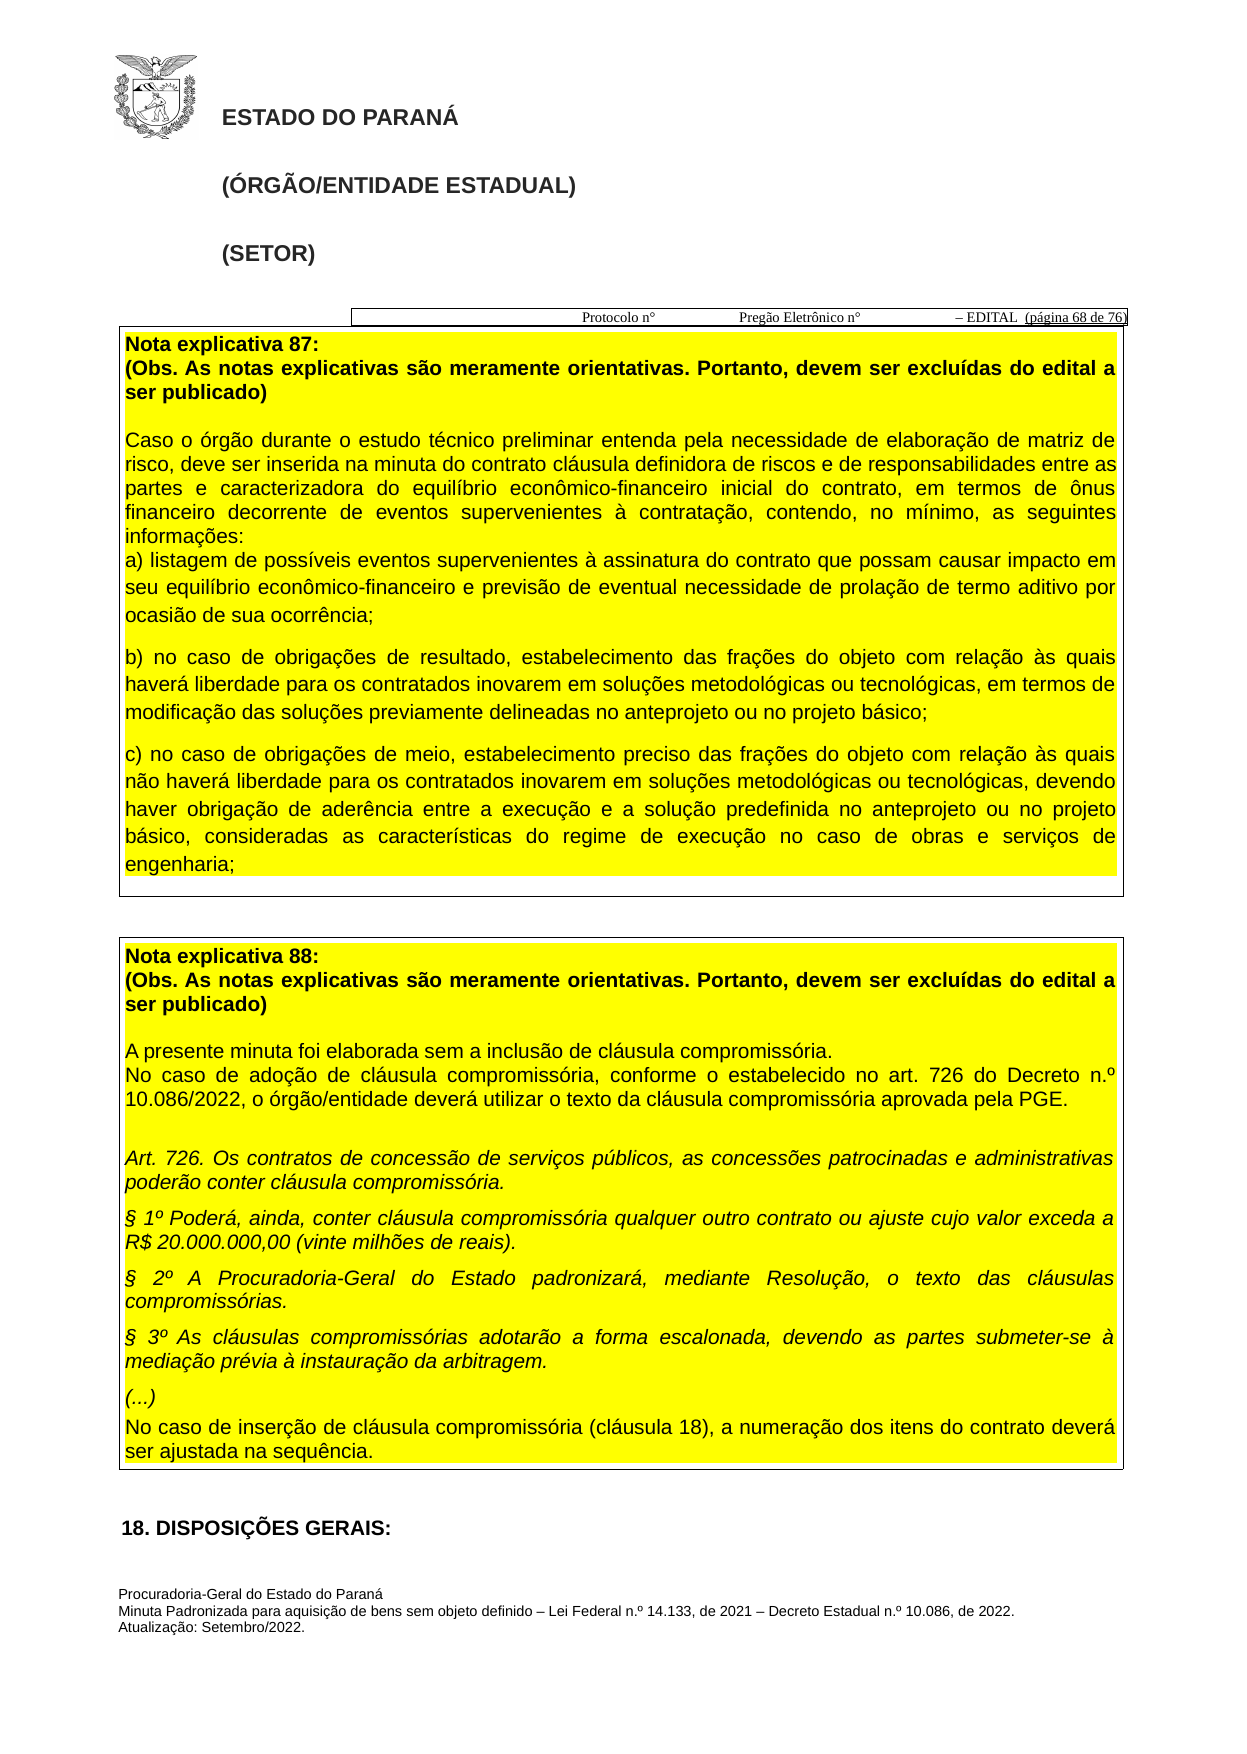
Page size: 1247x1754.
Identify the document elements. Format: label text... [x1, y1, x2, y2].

text 18. DISPOSIÇÕES GERAIS: [121, 1516, 1128, 1539]
table_header Nota explicativa 87: (Obs. As notas explicativas são meramente orientativas. Portanto, devem ser excluídas do edital a ser publicado) Caso o órgão durante o estudo técnico preliminar entenda pela necessidade de elaboração de matriz de risco, deve ser inserida na minuta do contrato cláusula definidora de riscos e de responsabilidades entre as partes e caracterizadora do equilíbrio econômico-financeiro inicial do contrato, em termos de ônus financeiro decorrente de eventos supervenientes à contratação, contendo, no mínimo, as seguintes informações: a) listagem de possíveis eventos supervenientes à assinatura do contrato que possam causar impacto em seu equilíbrio econômico-financeiro e previsão de eventual necessidade de prolação de termo aditivo por ocasião de sua ocorrência; b) no caso de obrigações de resultado, estabelecimento das frações do objeto com relação às quais haverá liberdade para os contratados inovarem em soluções metodológicas ou tecnológicas, em termos de modificação das soluções previamente delineadas no anteprojeto ou no projeto básico; c) no caso de obrigações de meio, estabelecimento preciso das frações do objeto com relação às quais não haverá liberdade para os contratados inovarem em soluções metodológicas ou tecnológicas, devendo haver obrigação de aderência entre a execução e a solução predefinida no anteprojeto ou no projeto básico, consideradas as características do regime de execução no caso de obras e serviços de engenharia; [120, 327, 1123, 896]
table_header Nota explicativa 88: (Obs. As notas explicativas são meramente orientativas. Portanto, devem ser excluídas do edital a ser publicado) A presente minuta foi elaborada sem a inclusão de cláusula compromissória. No caso de adoção de cláusula compromissória, conforme o estabelecido no art. 726 do Decreto n.º 10.086/2022, o órgão/entidade deverá utilizar o texto da cláusula compromissória aprovada pela PGE. Art. 726. Os contratos de concessão de serviços públicos, as concessões patrocinadas e administrativas poderão conter cláusula compromissória. § 1º Poderá, ainda, conter cláusula compromissória qualquer outro contrato ou ajuste cujo valor exceda a R$ 20.000.000,00 (vinte milhões de reais). § 2º A Procuradoria-Geral do Estado padronizará, mediante Resolução, o texto das cláusulas compromissórias. § 3º As cláusulas compromissórias adotarão a forma escalonada, devendo as partes submeter-se à mediação prévia à instauração da arbitragem. (...) No caso de inserção de cláusula compromissória (cláusula 18), a numeração dos itens do contrato deverá ser ajustada na sequência. [120, 938, 1123, 1468]
picture [113, 54, 199, 140]
